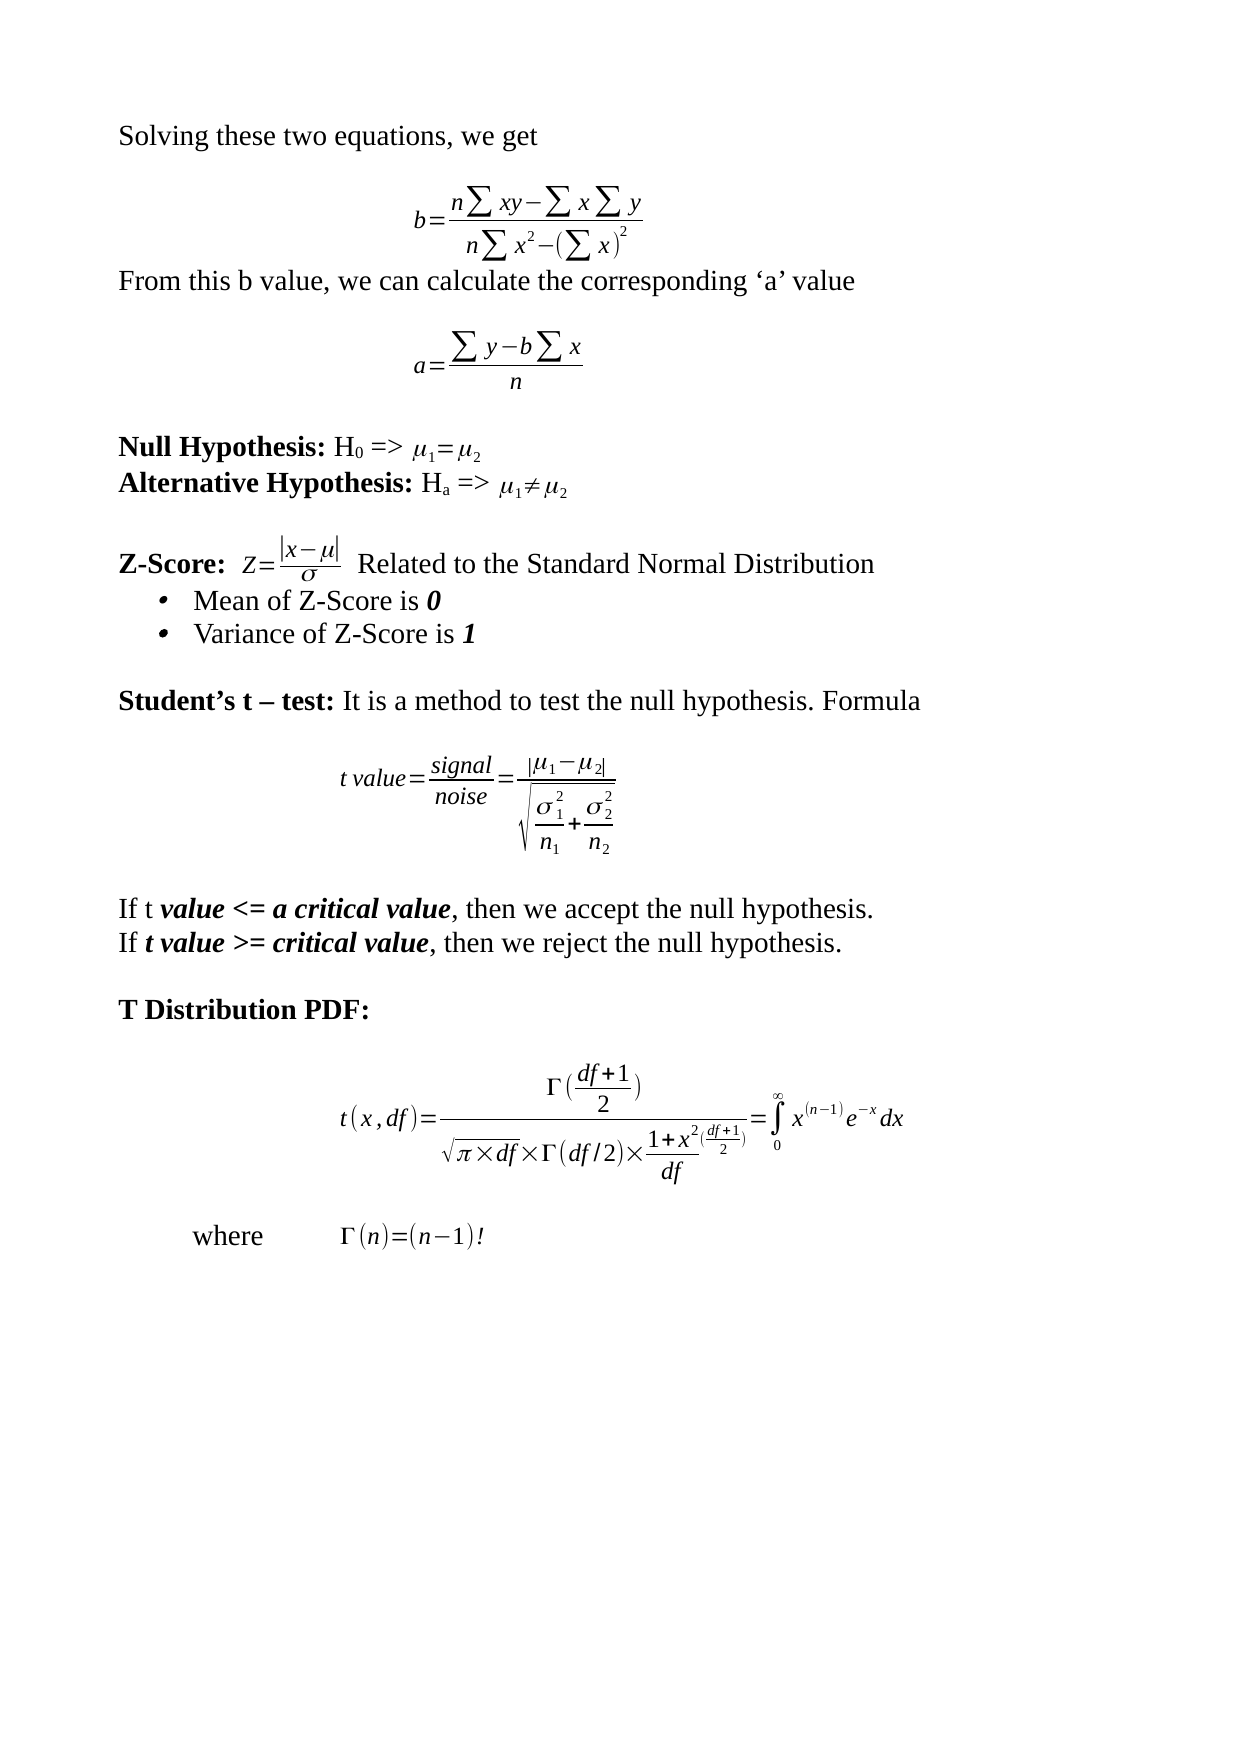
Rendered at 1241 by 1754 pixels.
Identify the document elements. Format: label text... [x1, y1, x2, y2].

text If t value >= critical value, then we reject the null hypothesis. [118, 925, 1122, 958]
text Z-Score: Related to the Standard Normal Distribution [118, 535, 1122, 583]
list Mean of Z-Score is 0 [156, 583, 1122, 616]
text From this b value, we can calculate the corresponding ‘a’ value [118, 263, 1122, 297]
list Variance of Z-Score is 1 [156, 616, 1122, 650]
text Null Hypothesis: H0 => [118, 429, 1122, 466]
text T Distribution PDF: [118, 992, 1122, 1026]
text Solving these two equations, we get [118, 118, 1122, 152]
text Student’s t – test: It is a method to test the null hypothesis. Formula [118, 683, 1122, 717]
text where [118, 1218, 1122, 1252]
text Alternative Hypothesis: Ha => [118, 466, 1122, 502]
text If t value <= a critical value, then we accept the null hypothesis. [118, 891, 1122, 925]
